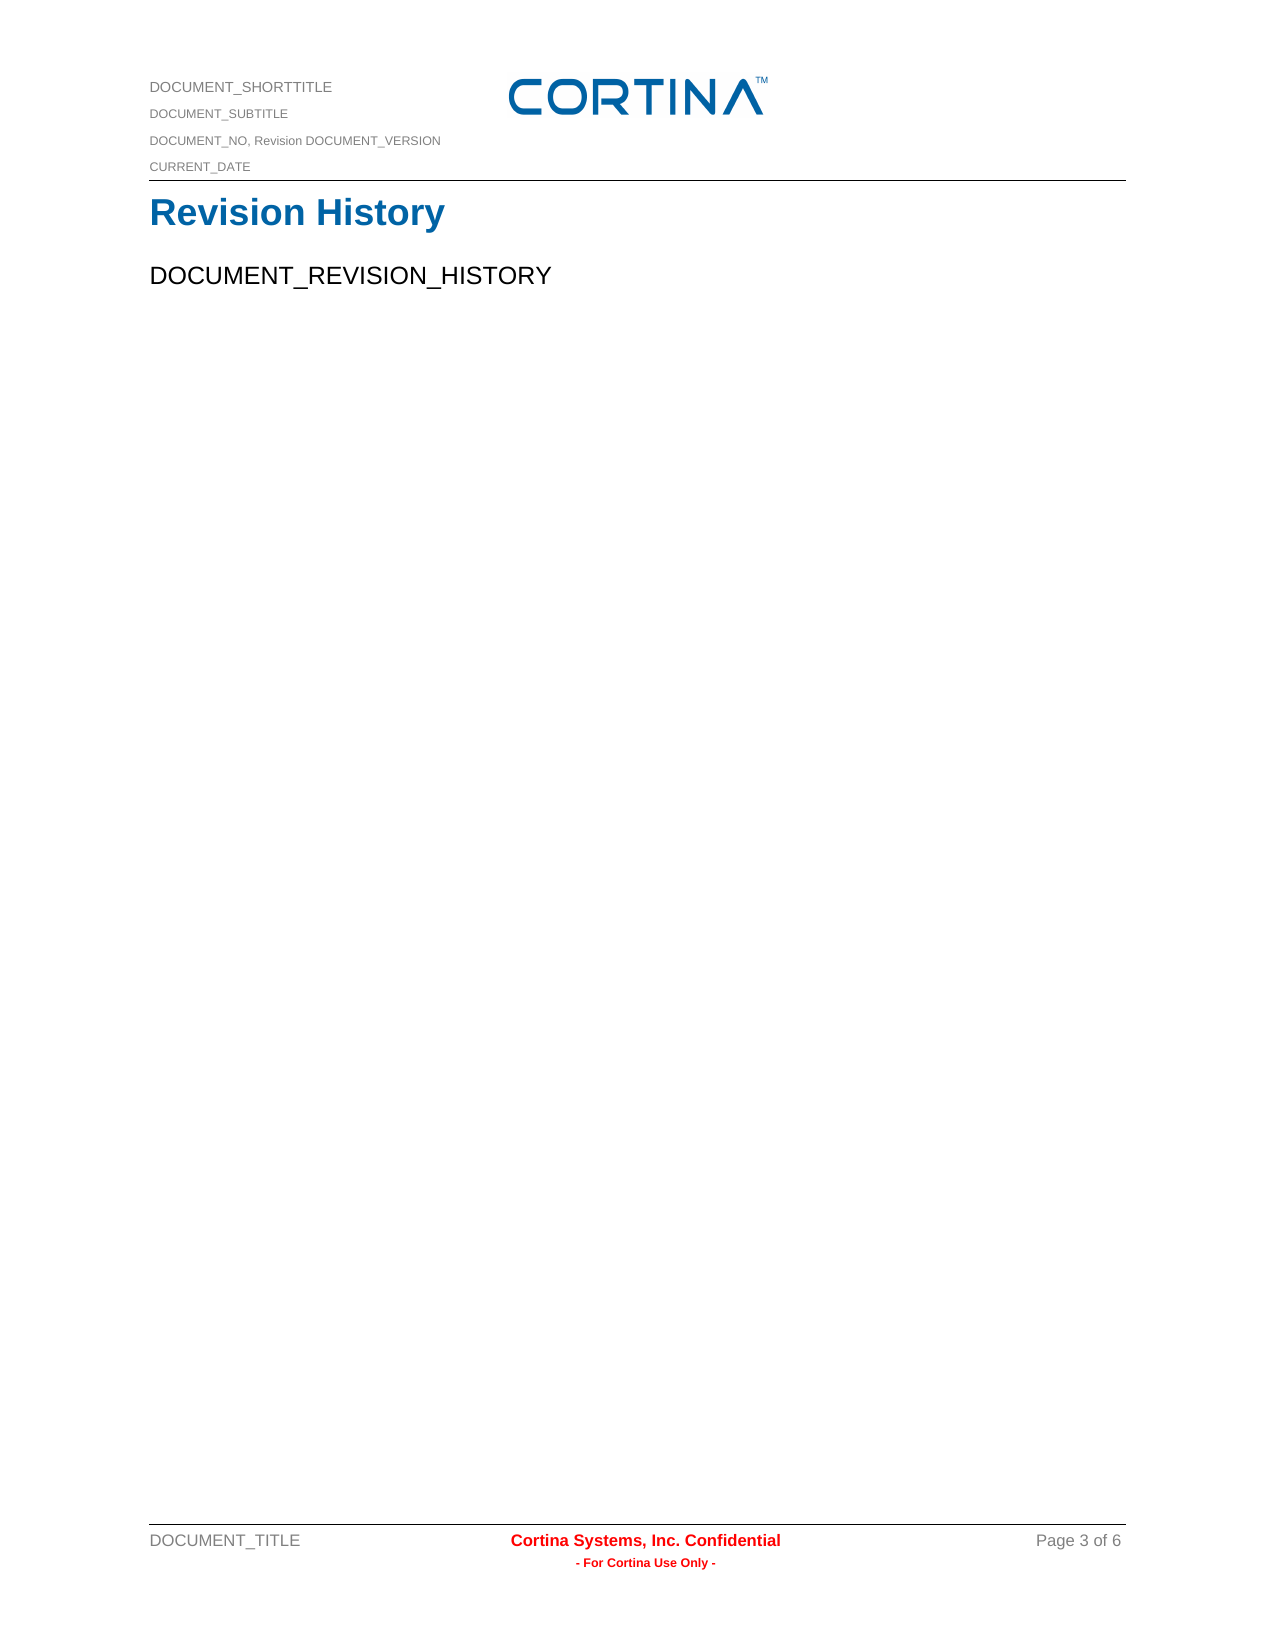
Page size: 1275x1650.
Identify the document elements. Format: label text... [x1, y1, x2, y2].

text DOCUMENT_REVISION_HISTORY [149, 261, 1126, 290]
picture [507, 72, 771, 118]
text Revision History [149, 191, 1126, 234]
